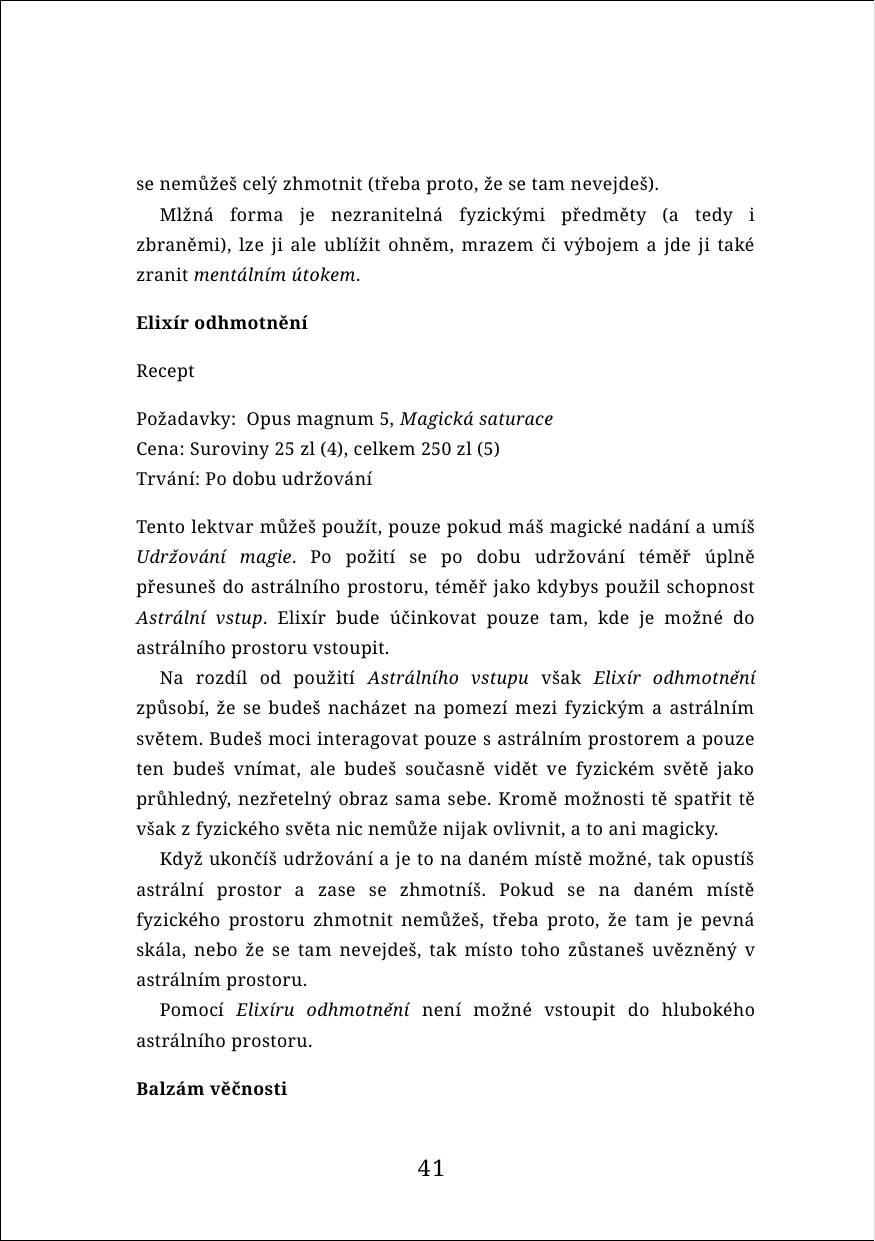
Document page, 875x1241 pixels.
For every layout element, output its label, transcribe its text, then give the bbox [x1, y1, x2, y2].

text Požadavky: Opus magnum 5, Magická saturace Cena: Suroviny 25 zl (4), celkem 250 zl (5) Trvání: Po dobu udržování [136, 406, 756, 491]
text Balzám věčnosti [136, 1076, 756, 1100]
text Elixír odhmotnění [136, 310, 756, 334]
text se nemůžeš celý zhmotnit (třeba proto, že se tam nevejdeš). Mlžná forma je nezranitelná fyzickými předměty (a tedy i zbraněmi), lze ji ale ublížit ohněm, mrazem či výbojem a jde ji také zranit mentálním útokem. [136, 172, 756, 287]
text Recept [136, 358, 756, 382]
text Tento lektvar můžeš použít, pouze pokud máš magické nadání a umíš Udržování magie. Po požití se po dobu udržování téměř úplně přesuneš do astrálního prostoru, téměř jako kdybys použil schopnost Astrální vstup. Elixír bude účinkovat pouze tam, kde je možné do astrálního prostoru vstoupit. Na rozdíl od použití Astrálního vstupu však Elixír odhmotnění způsobí, že se budeš nacházet na pomezí mezi fyzickým a astrálním světem. Budeš moci interagovat pouze s astrálním prostorem a pouze ten budeš vnímat, ale budeš současně vidět ve fyzickém světě jako průhledný, nezřetelný obraz sama sebe. Kromě možnosti tě spatřit tě však z fyzického světa nic nemůže nijak ovlivnit, a to ani magicky. Když ukončíš udržování a je to na daném místě možné, tak opustíš astrální prostor a zase se zhmotníš. Pokud se na daném místě fyzického prostoru zhmotnit nemůžeš, třeba proto, že tam je pevná skála, nebo že se tam nevejdeš, tak místo toho zůstaneš uvězněný v astrálním prostoru. Pomocí Elixíru odhmotnění není možné vstoupit do hlubokého astrálního prostoru. [136, 514, 756, 1052]
